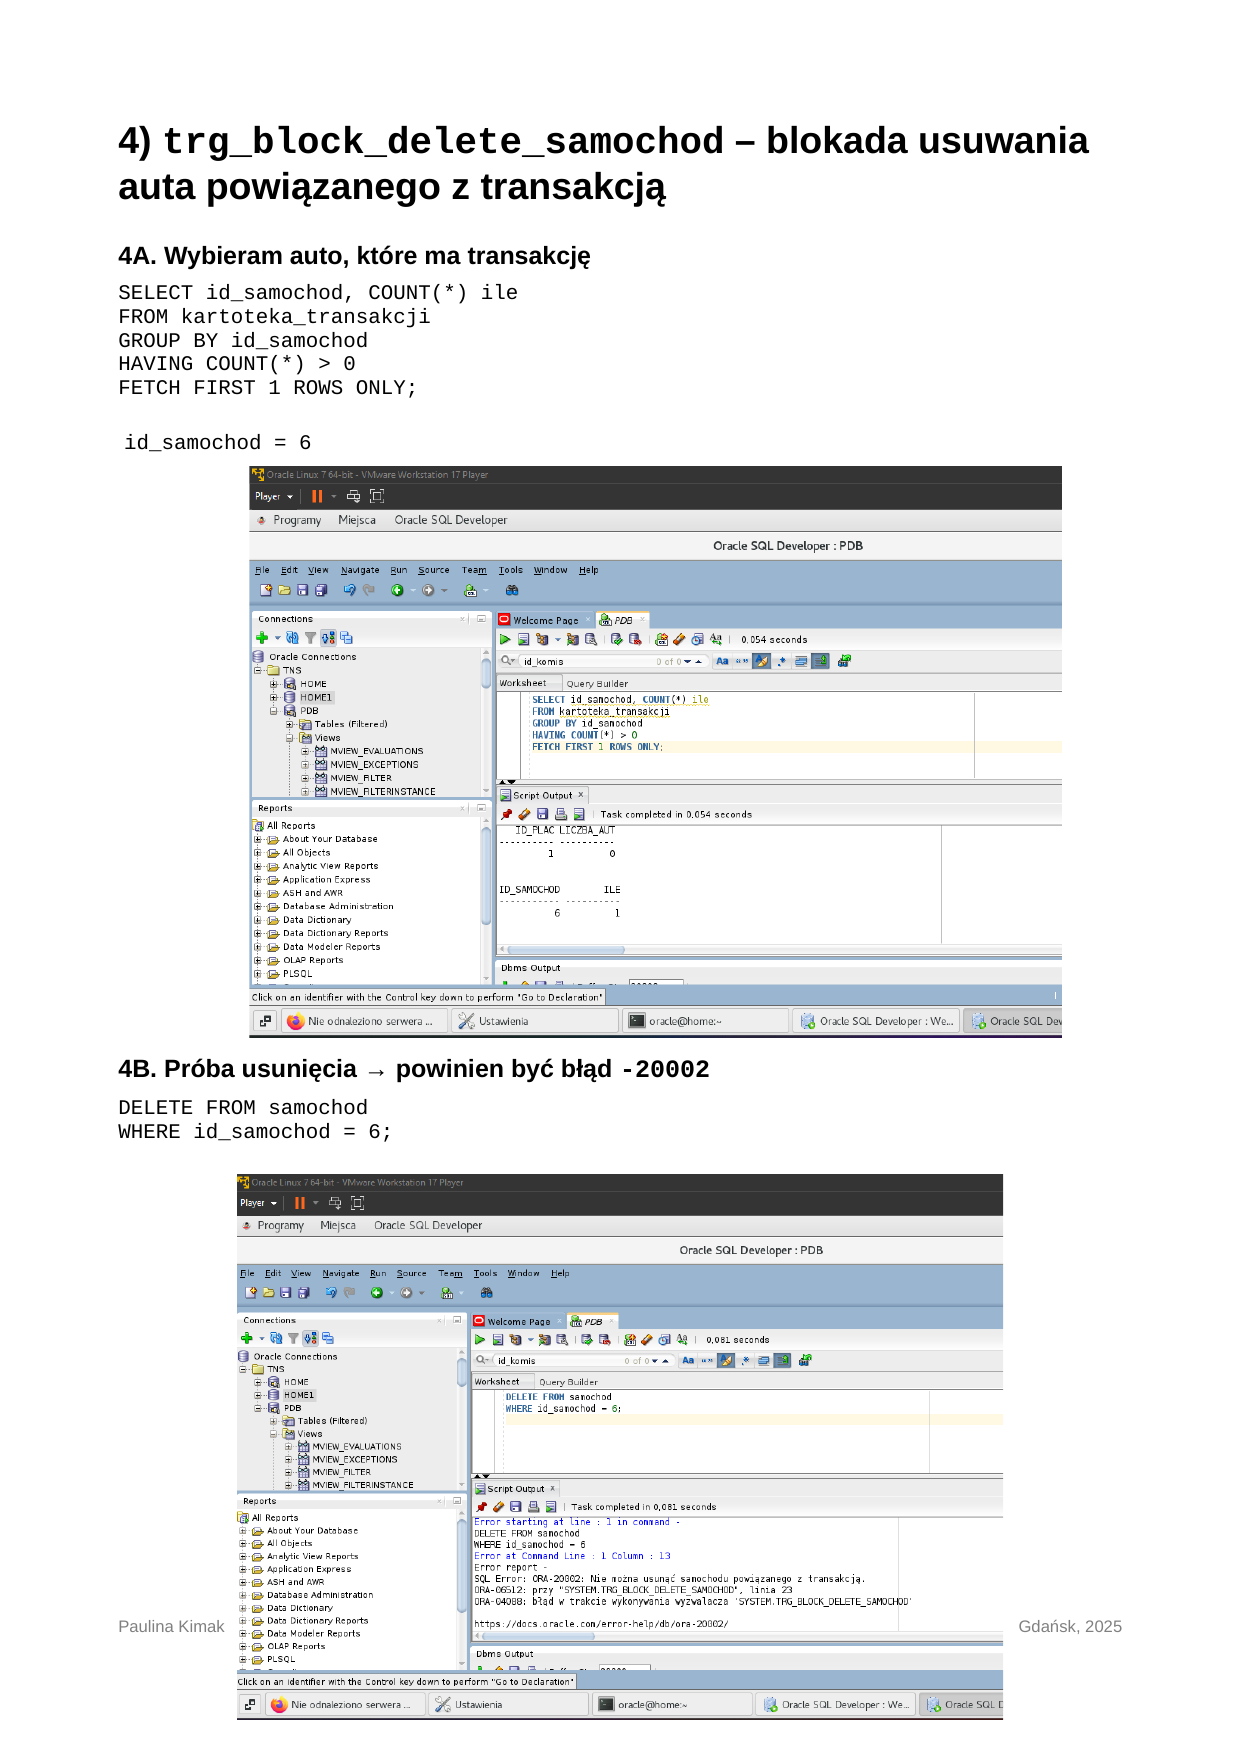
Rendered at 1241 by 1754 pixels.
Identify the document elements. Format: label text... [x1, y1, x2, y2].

text SELECT id_samochod, COUNT(*) ile [118, 282, 1122, 306]
subtitle 4A. Wybieram auto, które ma transakcję [118, 241, 1122, 270]
subtitle 4B. Próba usunięcia → powinien być błąd -20002 [118, 1054, 1122, 1085]
text GROUP BY id_samochod [118, 329, 1122, 353]
text FROM kartoteka_transakcji [118, 306, 1122, 329]
subtitle 4) trg_block_delete_samochod – blokada usuwania auta powiązanego z transakcją [118, 118, 1122, 208]
text DELETE FROM samochod [118, 1097, 1122, 1121]
text FETCH FIRST 1 ROWS ONLY; [118, 377, 1122, 401]
text id_samochod = 6 [118, 430, 1122, 456]
text HAVING COUNT(*) > 0 [118, 353, 1122, 377]
picture [237, 1174, 1004, 1720]
picture [249, 466, 1062, 1038]
text WHERE id_samochod = 6; [118, 1121, 1122, 1144]
